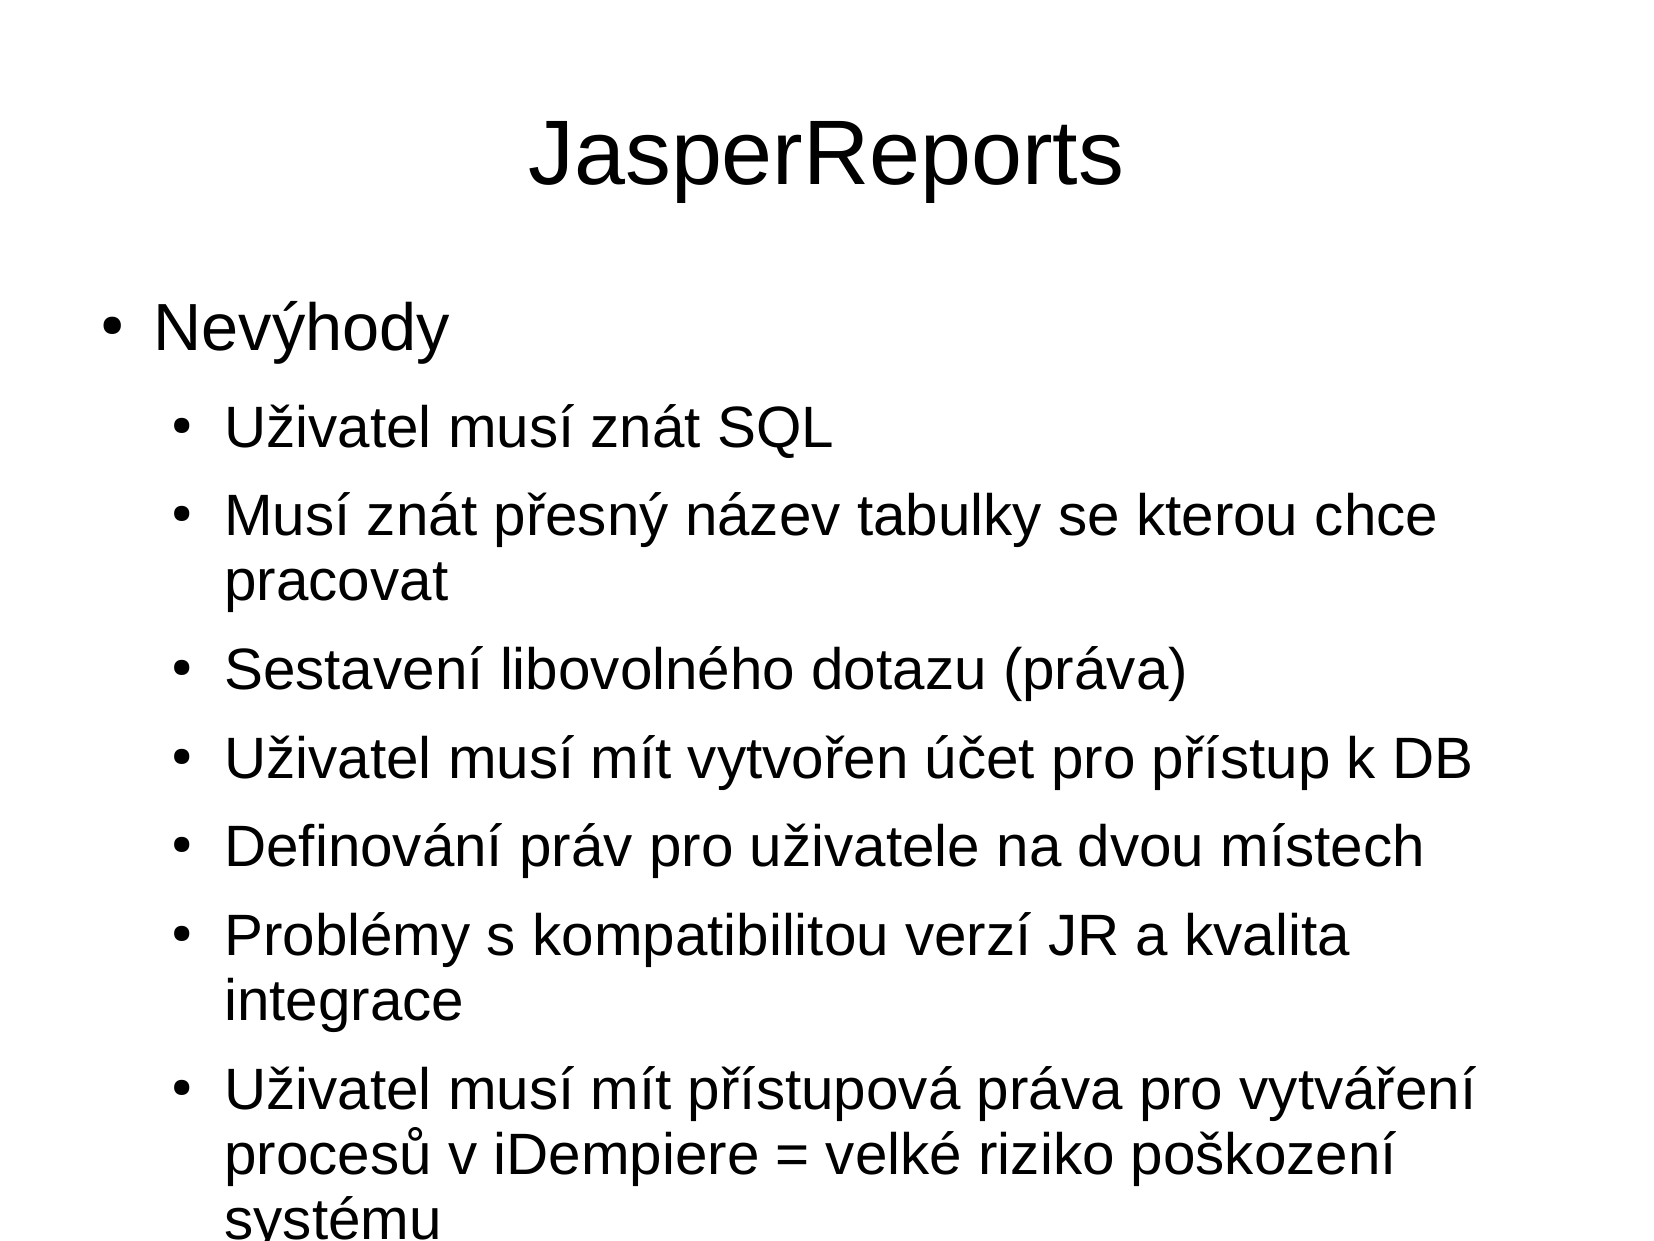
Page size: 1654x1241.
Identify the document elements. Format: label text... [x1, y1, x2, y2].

list Nevýhody Uživatel musí znát SQL Musí znát přesný název tabulky se kterou chce pracovat Sestavení libovolného dotazu (práva) Uživatel musí mít vytvořen účet pro přístup k DB Definování práv pro uživatele na dvou místech Problémy s kompatibilitou verzí JR a kvalita integrace Uživatel musí mít přístupová práva pro vytváření procesů v iDempiere = velké riziko poškození systému [82, 290, 1571, 1241]
title JasperReports [82, 49, 1571, 257]
